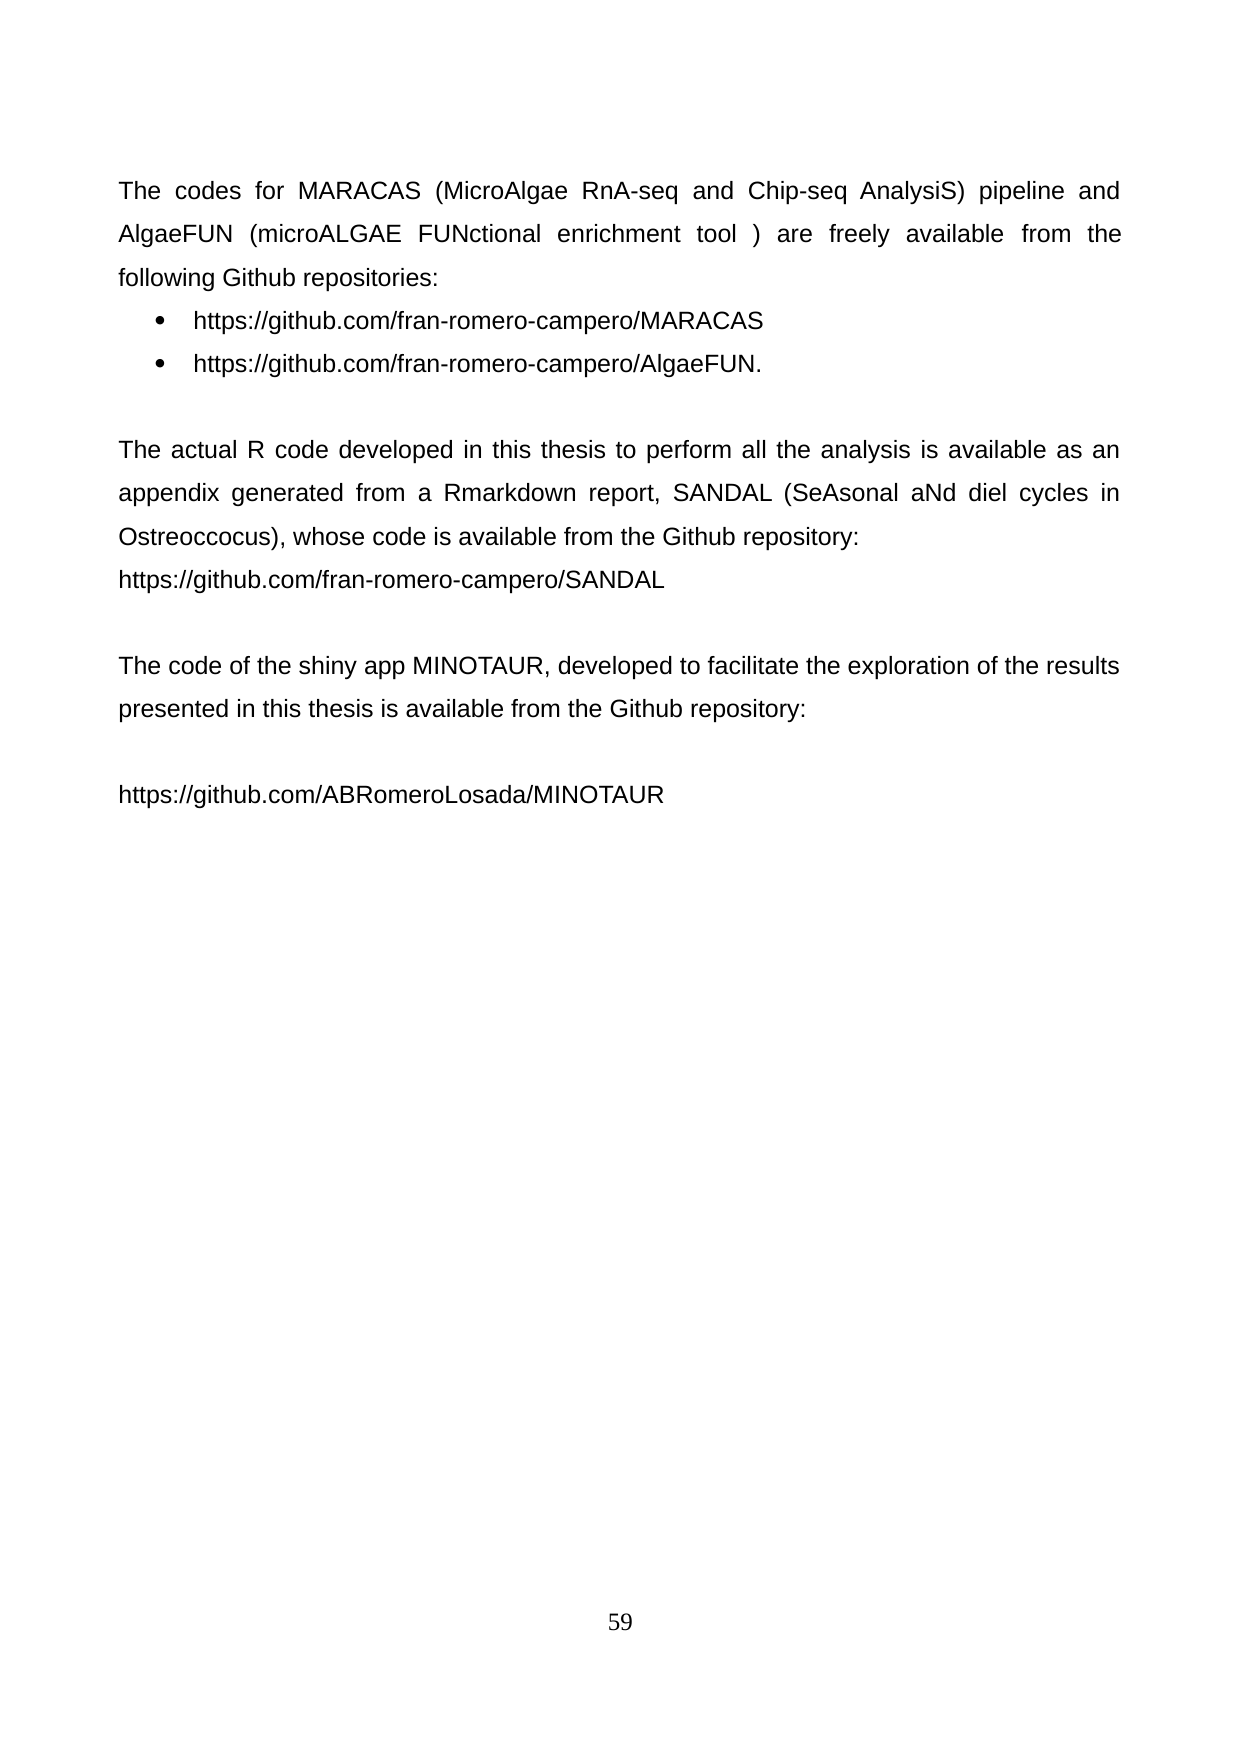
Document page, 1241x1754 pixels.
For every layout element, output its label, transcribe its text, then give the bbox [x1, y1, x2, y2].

list https://github.com/fran-romero-campero/MARACAS [156, 306, 1122, 334]
text The actual R code developed in this thesis to perform all the analysis is available as an appendix generated from a Rmarkdown report, SANDAL (SeAsonal aNd diel cycles in Ostreoccocus), whose code is available from the Github repository: [118, 435, 1122, 550]
list https://github.com/fran-romero-campero/AlgaeFUN. [156, 349, 1122, 378]
text https://github.com/fran-romero-campero/SANDAL [118, 565, 1122, 593]
text https://github.com/ABRomeroLosada/MINOTAUR [118, 780, 1122, 809]
text The code of the shiny app MINOTAUR, developed to facilitate the exploration of the results presented in this thesis is available from the Github repository: [118, 651, 1122, 723]
text The codes for MARACAS (MicroAlgae RnA-seq and Chip-seq AnalysiS) pipeline and AlgaeFUN (microALGAE FUNctional enrichment tool ) are freely available from the following Github repositories: [118, 176, 1122, 291]
